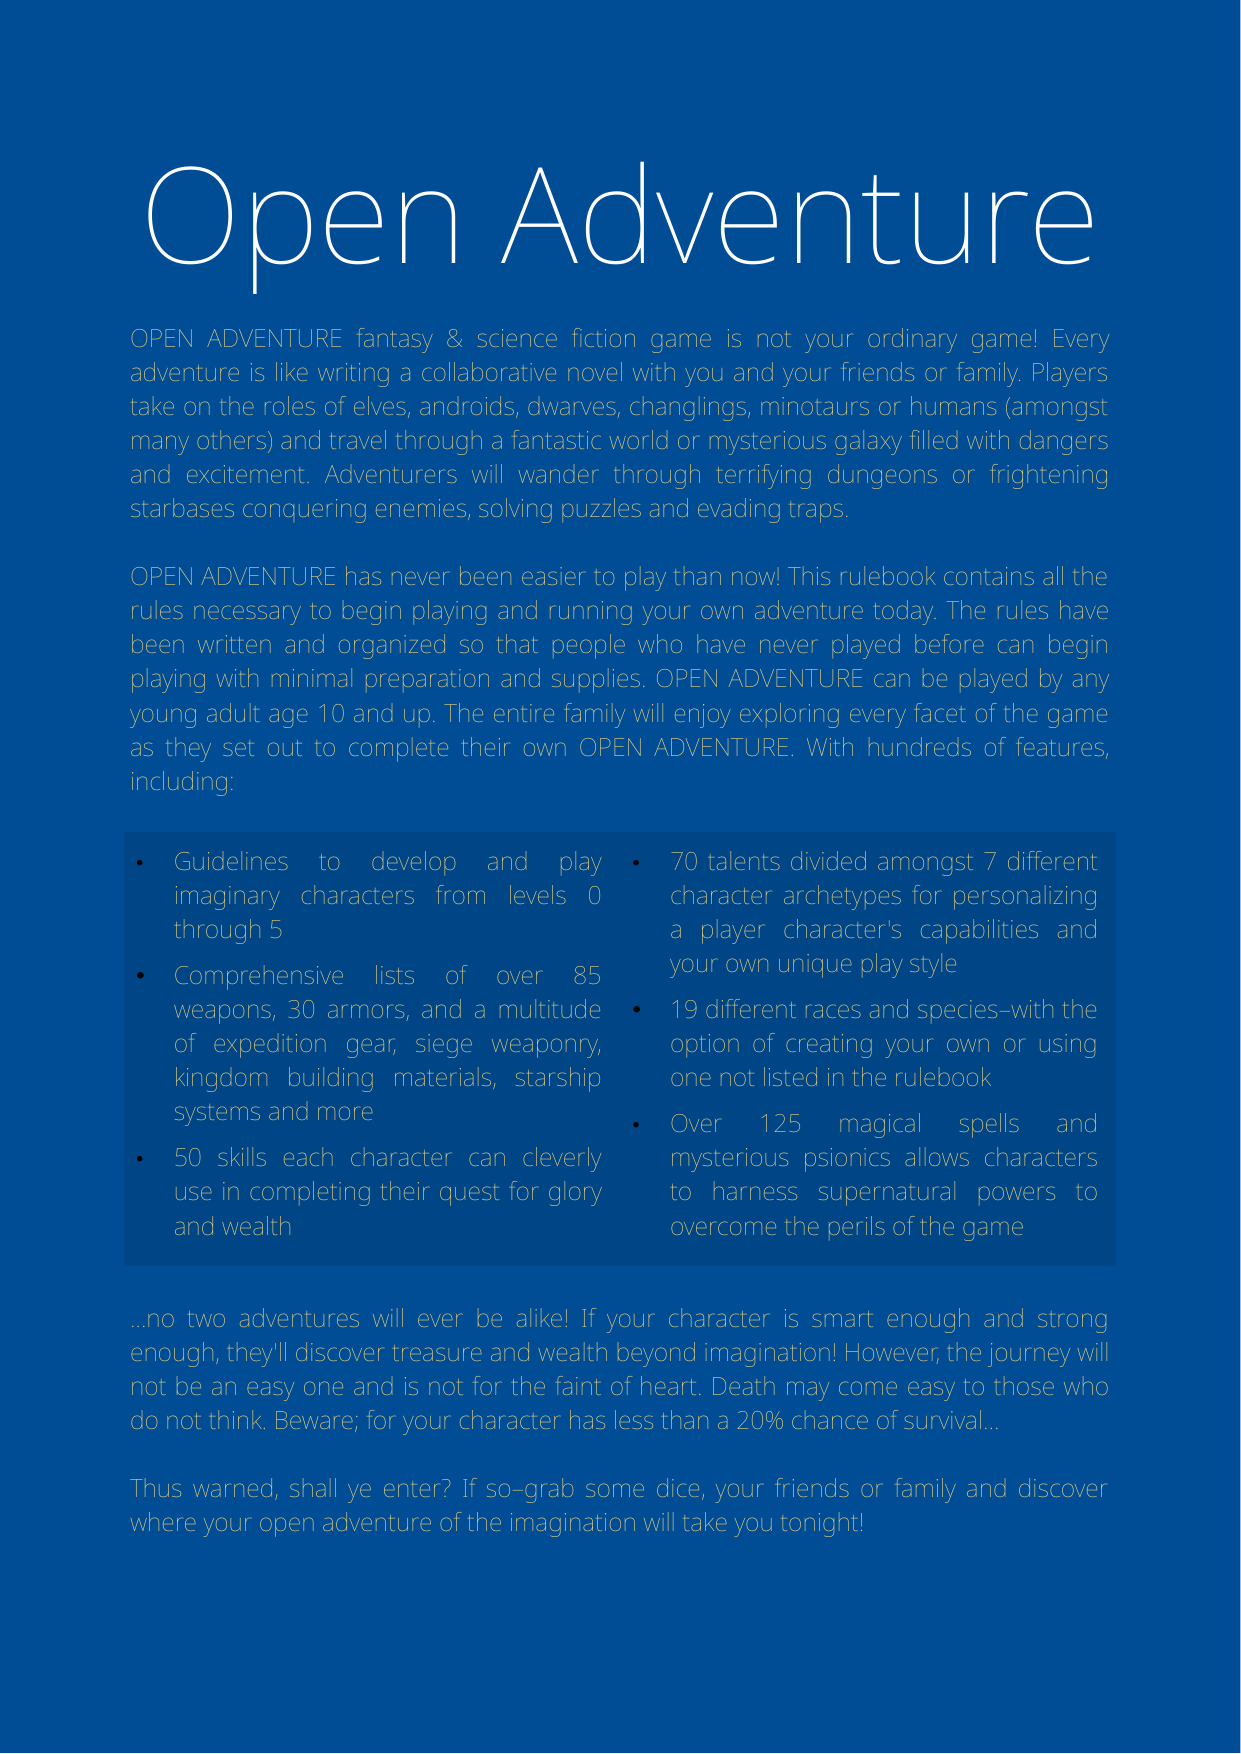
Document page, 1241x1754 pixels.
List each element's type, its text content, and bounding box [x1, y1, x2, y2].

text Open Adventure [0, 121, 1241, 303]
table_header Guidelines to develop and play imaginary characters from levels 0 through 5 Comprehensive lists of over 85 weapons, 30 armors, and a multitude of expedition gear, siege weaponry, kingdom building materials, starship systems and more 50 skills each character can cleverly use in completing their quest for glory and wealth 70 talents divided amongst 7 different character archetypes for personalizing a player character's capabilities and your own unique play style 19 different races and species–with the option of creating your own or using one not listed in the rulebook Over 125 magical spells and mysterious psionics allows characters to harness supernatural powers to overcome the perils of the game [124, 832, 1116, 1266]
table_header OPEN ADVENTURE fantasy & science fiction game is not your ordinary game! Every adventure is like writing a collaborative novel with you and your friends or family. Players take on the roles of elves, androids, dwarves, changlings, minotaurs or humans (amongst many others) and travel through a fantastic world or mysterious galaxy filled with dangers and excitement. Adventurers will wander through terrifying dungeons or frightening starbases conquering enemies, solving puzzles and evading traps. OPEN ADVENTURE has never been easier to play than now! This rulebook contains all the rules necessary to begin playing and running your own adventure today. The rules have been written and organized so that people who have never played before can begin playing with minimal preparation and supplies. OPEN ADVENTURE can be played by any young adult age 10 and up. The entire family will enjoy exploring every facet of the game as they set out to complete their own OPEN ADVENTURE. With hundreds of features, including: [124, 315, 1116, 803]
table_header ...no two adventures will ever be alike! If your character is smart enough and strong enough, they'll discover treasure and wealth beyond imagination! However, the journey will not be an easy one and is not for the faint of heart. Death may come easy to those who do not think. Beware; for your character has less than a 20% chance of survival... Thus warned, shall ye enter? If so–grab some dice, your friends or family and discover where your open adventure of the imagination will take you tonight! [124, 1295, 1116, 1544]
